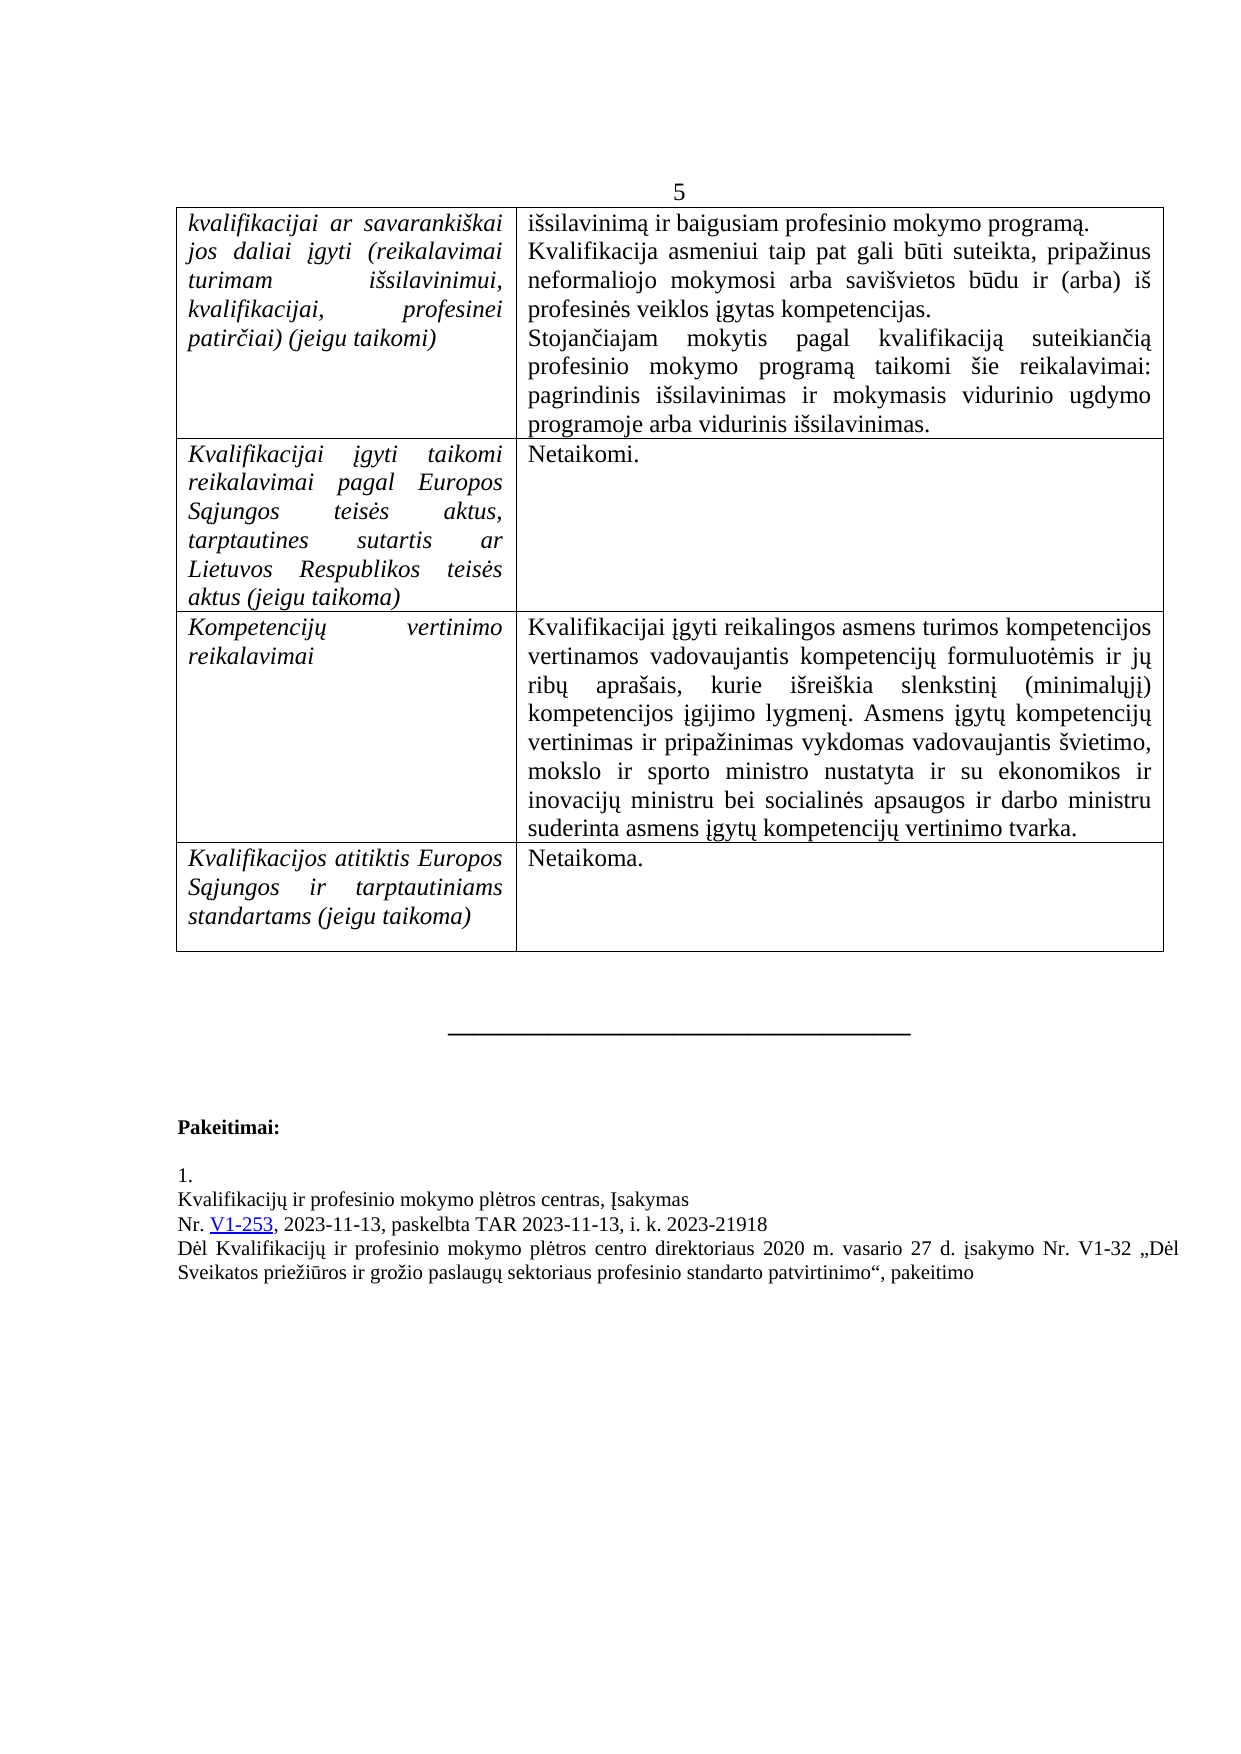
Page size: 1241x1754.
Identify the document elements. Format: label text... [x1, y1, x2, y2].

text Nr. V1-253, 2023-11-13, paskelbta TAR 2023-11-13, i. k. 2023-21918 [177, 1211, 1181, 1236]
text Kvalifikacijų ir profesinio mokymo plėtros centras, Įsakymas [177, 1187, 1181, 1211]
table_cell Kvalifikacijos atitiktis Europos Sąjungos ir tarptautiniams standartams (jeigu taikoma) [177, 843, 516, 951]
table_cell Netaikomi. [517, 439, 1163, 611]
table_cell išsilavinimą ir baigusiam profesinio mokymo programą. Kvalifikacija asmeniui taip pat gali būti suteikta, pripažinus neformaliojo mokymosi arba savišvietos būdu ir (arba) iš profesinės veiklos įgytas kompetencijas. Stojančiajam mokytis pagal kvalifikaciją suteikiančią profesinio mokymo programą taikomi šie reikalavimai: pagrindinis išsilavinimas ir mokymasis vidurinio ugdymo programoje arba vidurinis išsilavinimas. [517, 208, 1163, 438]
table_cell Kvalifikacijai įgyti taikomi reikalavimai pagal Europos Sąjungos teisės aktus, tarptautines sutartis ar Lietuvos Respublikos teisės aktus (jeigu taikoma) [177, 439, 516, 611]
text _____________________________________ [177, 1009, 1181, 1038]
table_cell Kompetencijų vertinimo reikalavimai [177, 612, 516, 842]
table_cell Netaikoma. [517, 843, 1163, 951]
text Dėl Kvalifikacijų ir profesinio mokymo plėtros centro direktoriaus 2020 m. vasario 27 d. įsakymo Nr. V1-32 „Dėl Sveikatos priežiūros ir grožio paslaugų sektoriaus profesinio standarto patvirtinimo“, pakeitimo [177, 1236, 1181, 1284]
text 1. [177, 1163, 1181, 1187]
table_cell Kvalifikacijai įgyti reikalingos asmens turimos kompetencijos vertinamos vadovaujantis kompetencijų formuluotėmis ir jų ribų aprašais, kurie išreiškia slenkstinį (minimalųjį) kompetencijos įgijimo lygmenį. Asmens įgytų kompetencijų vertinimas ir pripažinimas vykdomas vadovaujantis švietimo, mokslo ir sporto ministro nustatyta ir su ekonomikos ir inovacijų ministru bei socialinės apsaugos ir darbo ministru suderinta asmens įgytų kompetencijų vertinimo tvarka. [517, 612, 1163, 842]
text Pakeitimai: [177, 1115, 1181, 1139]
table_cell kvalifikacijai ar savarankiškai jos daliai įgyti (reikalavimai turimam išsilavinimui, kvalifikacijai, profesinei patirčiai) (jeigu taikomi) [177, 208, 516, 438]
